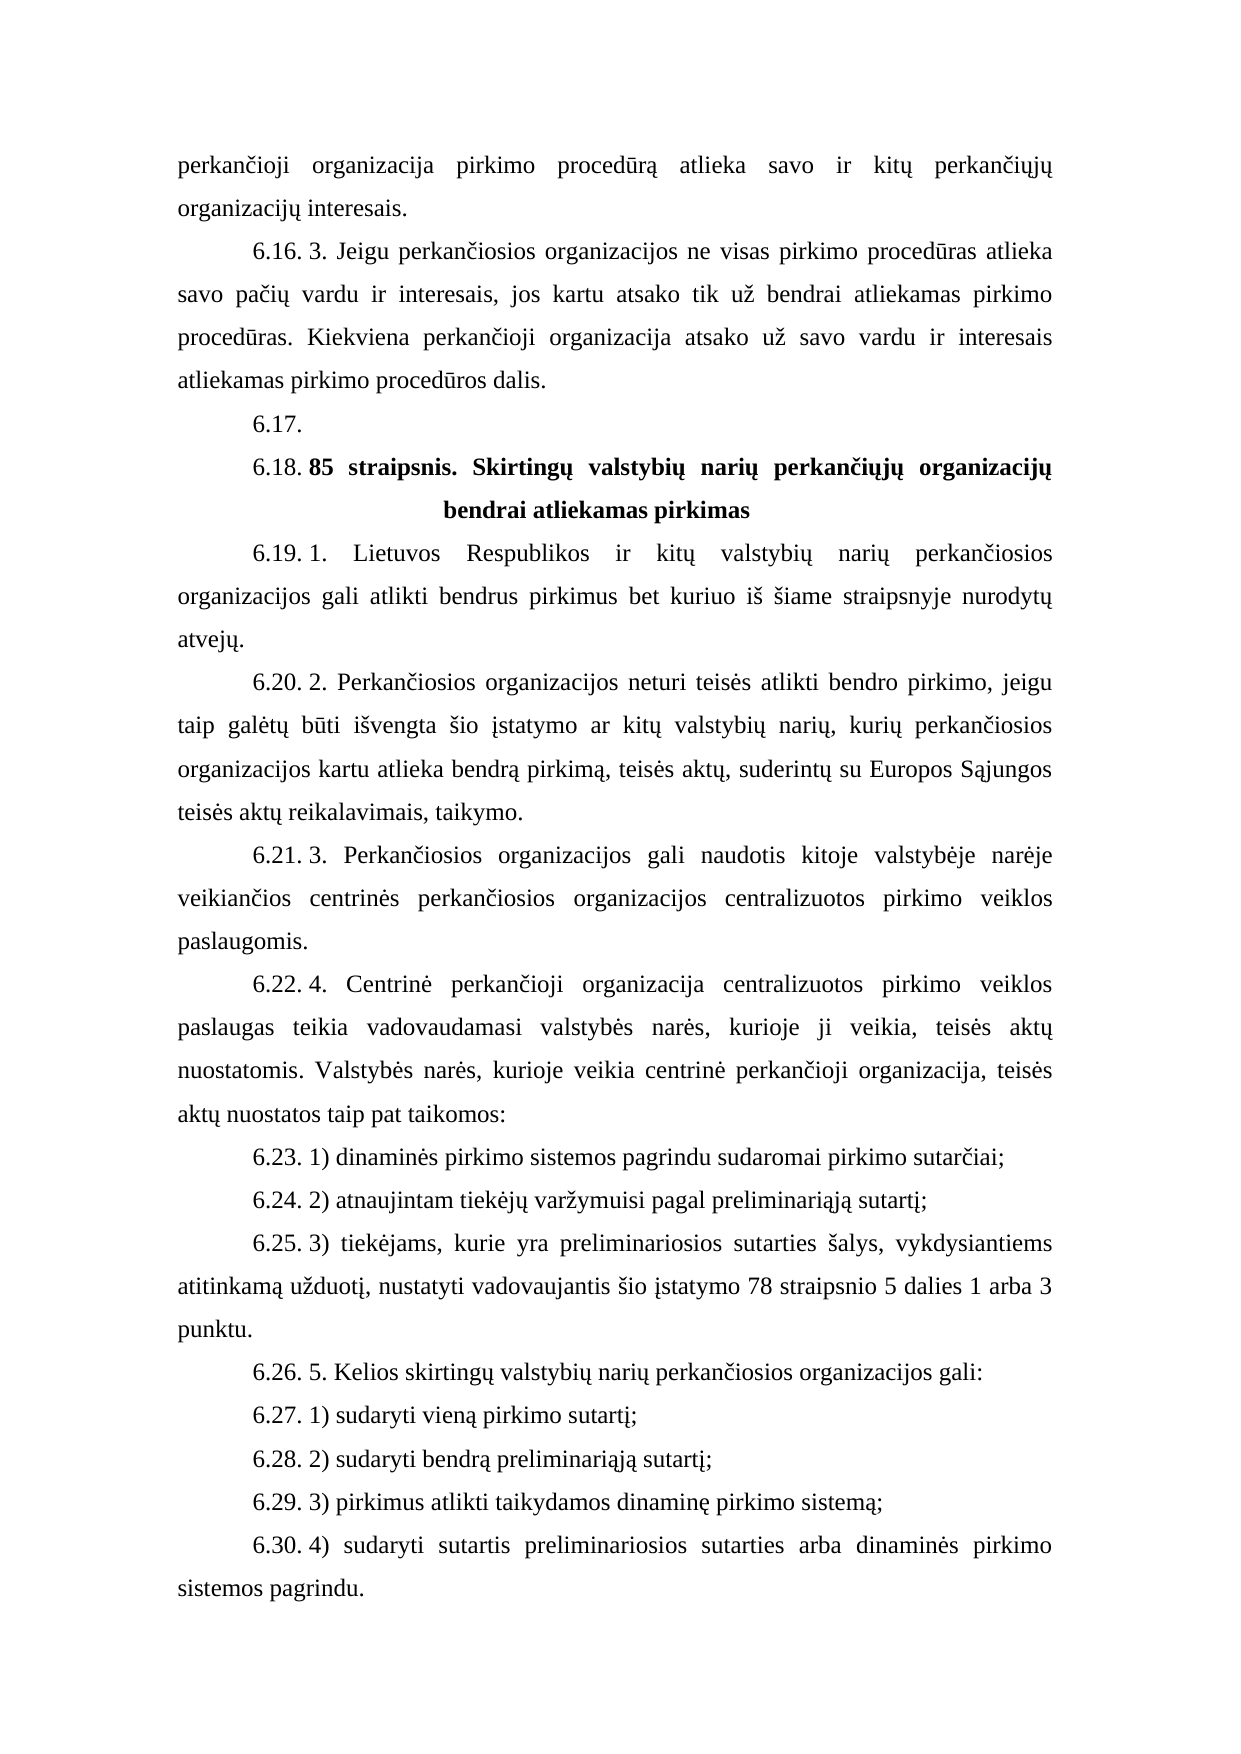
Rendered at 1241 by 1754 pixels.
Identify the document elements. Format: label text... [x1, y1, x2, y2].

subtitle 3) pirkimus atlikti taikydamos dinaminę pirkimo sistemą; [177, 1487, 1053, 1516]
subtitle 1. Lietuvos Respublikos ir kitų valstybių narių perkančiosios organizacijos gali atlikti bendrus pirkimus bet kuriuo iš šiame straipsnyje nurodytų atvejų. [177, 538, 1053, 653]
subtitle 1) dinaminės pirkimo sistemos pagrindu sudaromai pirkimo sutarčiai; [177, 1142, 1053, 1171]
subtitle 5. Kelios skirtingų valstybių narių perkančiosios organizacijos gali: [177, 1357, 1053, 1386]
subtitle 4. Centrinė perkančioji organizacija centralizuotos pirkimo veiklos paslaugas teikia vadovaudamasi valstybės narės, kurioje ji veikia, teisės aktų nuostatomis. Valstybės narės, kurioje veikia centrinė perkančioji organizacija, teisės aktų nuostatos taip pat taikomos: [177, 969, 1053, 1127]
subtitle 3) tiekėjams, kurie yra preliminariosios sutarties šalys, vykdysiantiems atitinkamą užduotį, nustatyti vadovaujantis šio įstatymo 78 straipsnio 5 dalies 1 arba 3 punktu. [177, 1228, 1053, 1343]
subtitle 2) atnaujintam tiekėjų varžymuisi pagal preliminariąją sutartį; [177, 1185, 1053, 1214]
subtitle 3. Jeigu perkančiosios organizacijos ne visas pirkimo procedūras atlieka savo pačių vardu ir interesais, jos kartu atsako tik už bendrai atliekamas pirkimo procedūras. Kiekviena perkančioji organizacija atsako už savo vardu ir interesais atliekamas pirkimo procedūros dalis. [177, 236, 1053, 394]
subtitle 2) sudaryti bendrą preliminariąją sutartį; [177, 1444, 1053, 1472]
subtitle 85 straipsnis. Skirtingų valstybių narių perkančiųjų organizacijų bendrai atliekamas pirkimas [252, 452, 1053, 524]
subtitle 1) sudaryti vieną pirkimo sutartį; [177, 1401, 1053, 1429]
subtitle 4) sudaryti sutartis preliminariosios sutarties arba dinaminės pirkimo sistemos pagrindu. [177, 1530, 1053, 1602]
subtitle 3. Perkančiosios organizacijos gali naudotis kitoje valstybėje narėje veikiančios centrinės perkančiosios organizacijos centralizuotos pirkimo veiklos paslaugomis. [177, 840, 1053, 955]
subtitle 2. Perkančiosios organizacijos neturi teisės atlikti bendro pirkimo, jeigu taip galėtų būti išvengta šio įstatymo ar kitų valstybių narių, kurių perkančiosios organizacijos kartu atlieka bendrą pirkimą, teisės aktų, suderintų su Europos Sąjungos teisės aktų reikalavimais, taikymo. [177, 667, 1053, 826]
subtitle perkančioji organizacija pirkimo procedūrą atlieka savo ir kitų perkančiųjų organizacijų interesais. [177, 150, 1053, 222]
